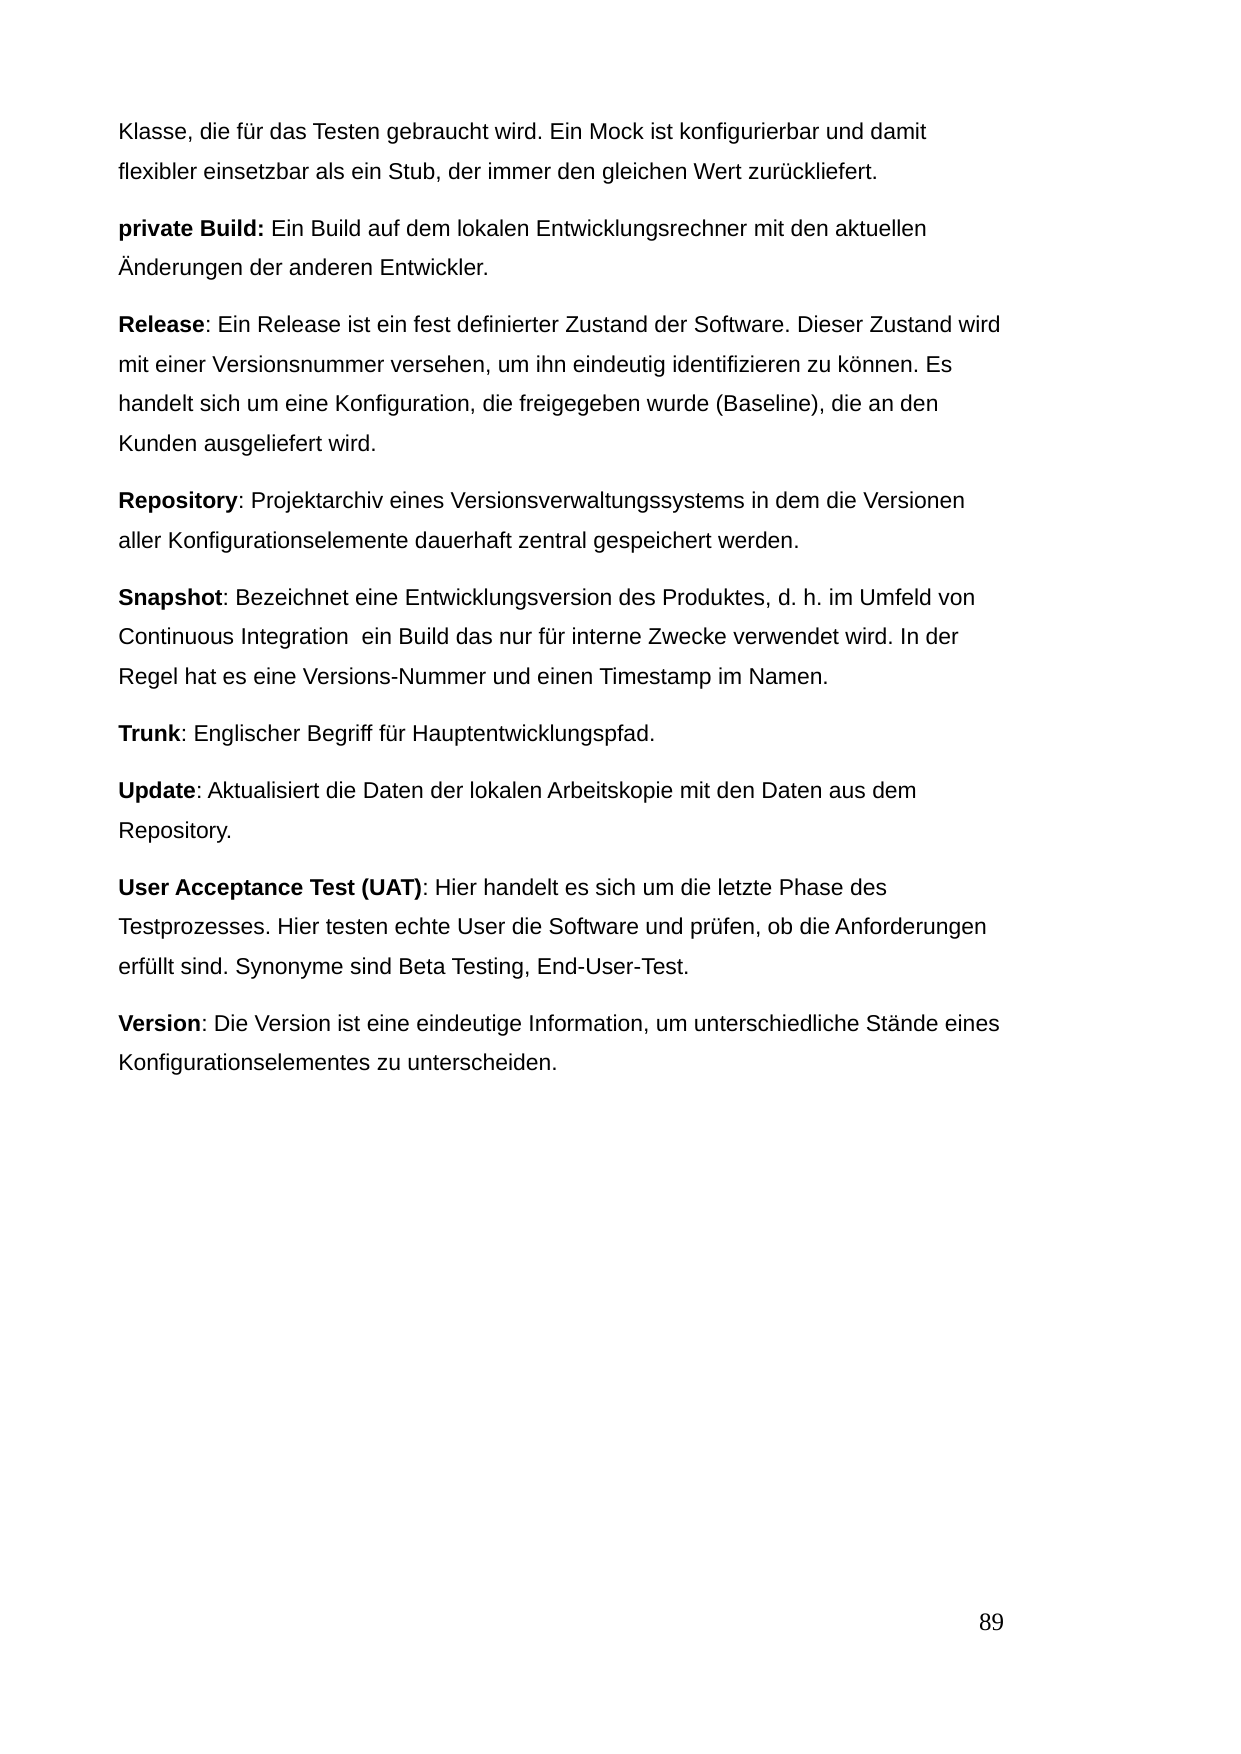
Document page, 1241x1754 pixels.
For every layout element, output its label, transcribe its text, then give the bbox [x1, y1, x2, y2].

text private Build: Ein Build auf dem lokalen Entwicklungsrechner mit den aktuellen Änderungen der anderen Entwickler. [118, 215, 1004, 281]
text User Acceptance Test (UAT): Hier handelt es sich um die letzte Phase des Testprozesses. Hier testen echte User die Software und prüfen, ob die Anforderungen erfüllt sind. Synonyme sind Beta Testing, End-User-Test. [118, 874, 1004, 979]
text Snapshot: Bezeichnet eine Entwicklungsversion des Produktes, d. h. im Umfeld von Continuous Integration ein Build das nur für interne Zwecke verwendet wird. In der Regel hat es eine Versions-Nummer und einen Timestamp im Namen. [118, 584, 1004, 689]
text Release: Ein Release ist ein fest definierter Zustand der Software. Dieser Zustand wird mit einer Versionsnummer versehen, um ihn eindeutig identifizieren zu können. Es handelt sich um eine Konfiguration, die freigegeben wurde (Baseline), die an den Kunden ausgeliefert wird. [118, 311, 1004, 456]
text Klasse, die für das Testen gebraucht wird. Ein Mock ist konfigurierbar und damit flexibler einsetzbar als ein Stub, der immer den gleichen Wert zurückliefert. [118, 118, 1004, 184]
text Version: Die Version ist eine eindeutige Information, um unterschiedliche Stände eines Konfigurationselementes zu unterscheiden. [118, 1010, 1004, 1076]
text Repository: Projektarchiv eines Versionsverwaltungssystems in dem die Versionen aller Konfigurationselemente dauerhaft zentral gespeichert werden. [118, 487, 1004, 553]
text Update: Aktualisiert die Daten der lokalen Arbeitskopie mit den Daten aus dem Repository. [118, 777, 1004, 843]
text Trunk: Englischer Begriff für Hauptentwicklungspfad. [118, 720, 1004, 746]
